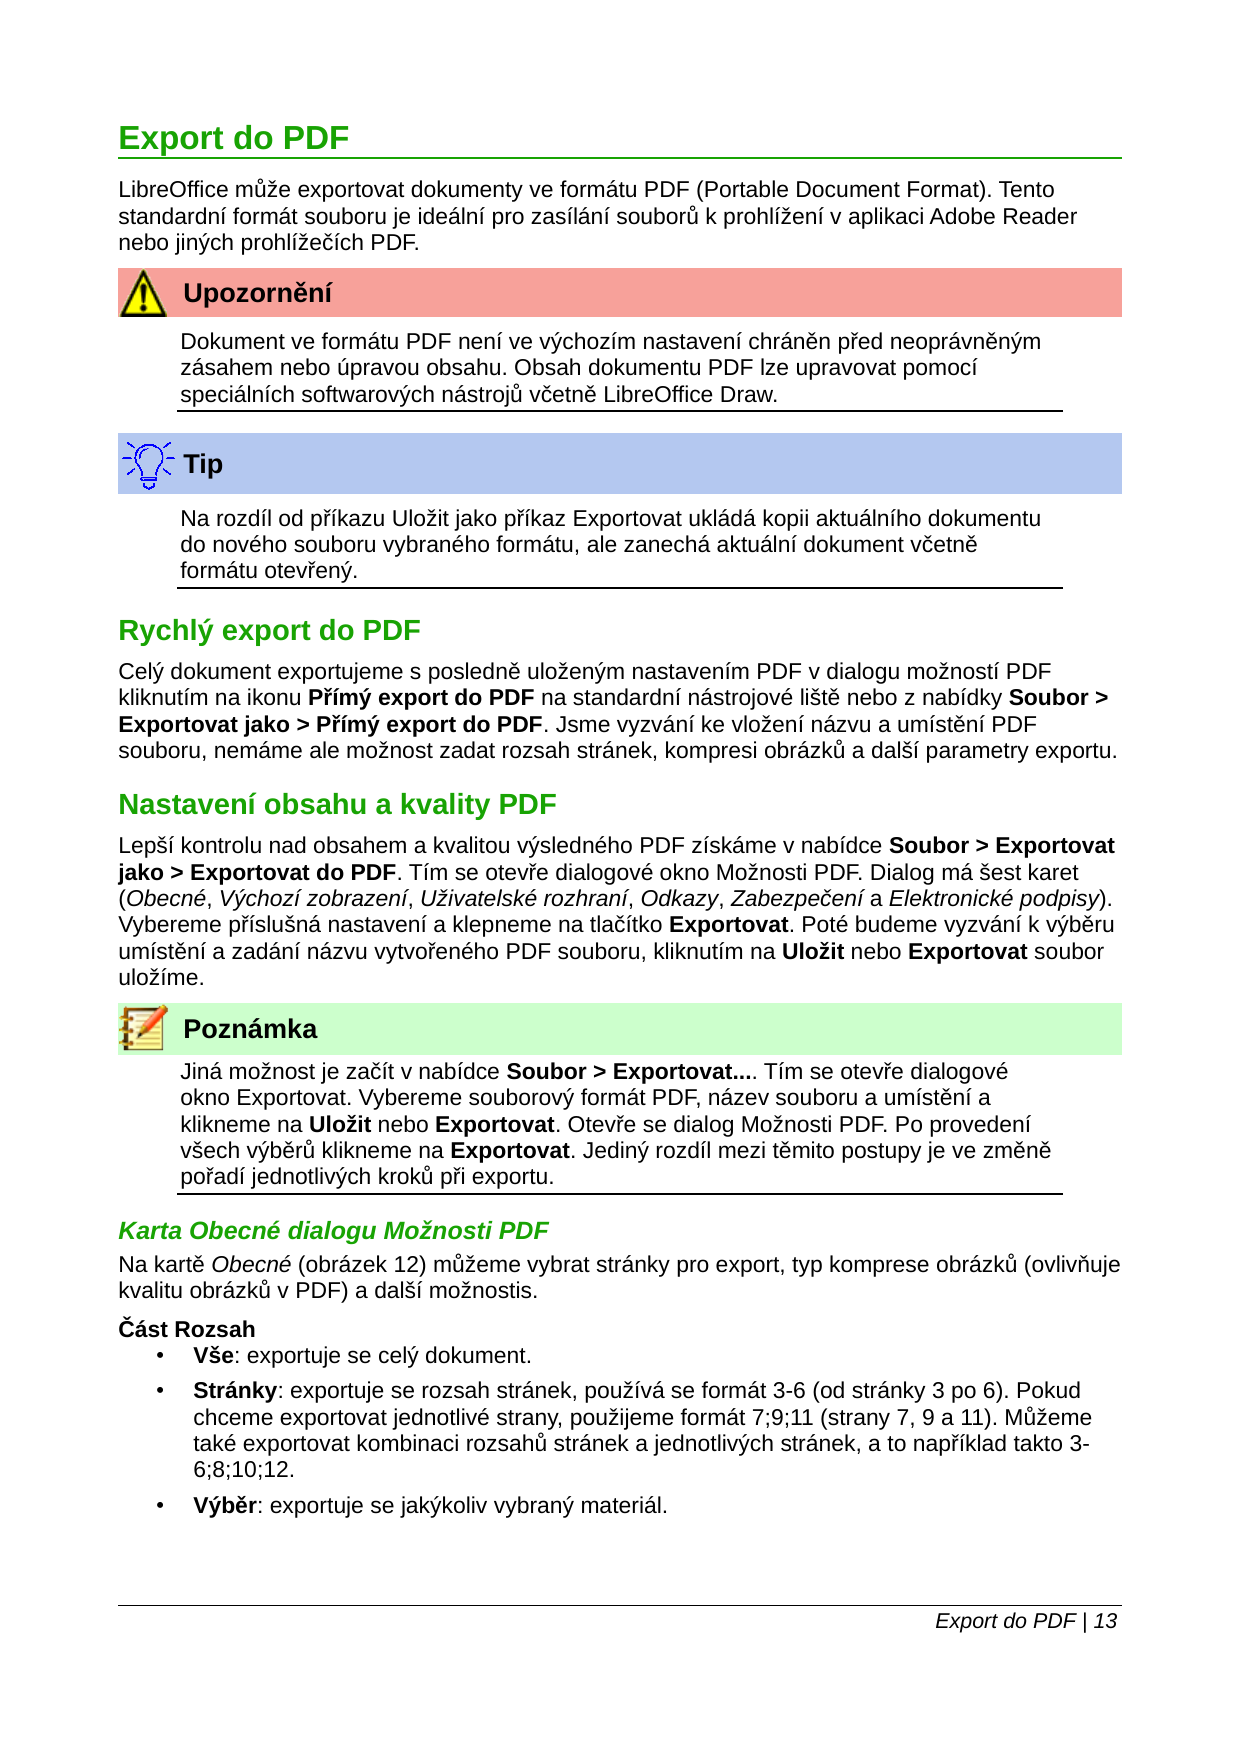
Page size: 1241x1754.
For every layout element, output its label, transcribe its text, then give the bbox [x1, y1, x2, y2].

text Jiná možnost je začít v nabídce Soubor > Exportovat.... Tím se otevře dialogové okno Exportovat. Vybereme souborový formát PDF, název souboru a umístění a klikneme na Uložit nebo Exportovat. Otevře se dialog Možnosti PDF. Po provedení všech výběrů klikneme na Exportovat. Jediný rozdíl mezi těmito postupy je ve změně pořadí jednotlivých kroků při exportu. [177, 1055, 1063, 1193]
subtitle Rychlý export do PDF [118, 612, 1122, 646]
picture [119, 1003, 170, 1054]
subtitle Tip [118, 433, 1122, 494]
text LibreOffice může exportovat dokumenty ve formátu PDF (Portable Document Format). Tento standardní formát souboru je ideální pro zasílání souborů k prohlížení v aplikaci Adobe Reader nebo jiných prohlížečích PDF. [118, 176, 1122, 255]
picture [119, 434, 179, 494]
text Část Rozsah [118, 1316, 1122, 1342]
text Na kartě Obecné (obrázek 12) můžeme vybrat stránky pro export, typ komprese obrázků (ovlivňuje kvalitu obrázků v PDF) a další možnostis. [118, 1251, 1122, 1303]
text Dokument ve formátu PDF není ve výchozím nastavení chráněn před neoprávněným zásahem nebo úpravou obsahu. Obsah dokumentu PDF lze upravovat pomocí speciálních softwarových nástrojů včetně LibreOffice Draw. [177, 325, 1063, 410]
text Celý dokument exportujeme s posledně uloženým nastavením PDF v dialogu možností PDF kliknutím na ikonu Přímý export do PDF na standardní nástrojové liště nebo z nabídky Soubor > Exportovat jako > Přímý export do PDF. Jsme vyzvání ke vložení názvu a umístění PDF souboru, nemáme ale možnost zadat rozsah stránek, kompresi obrázků a další parametry exportu. [118, 658, 1122, 763]
subtitle Nastavení obsahu a kvality PDF [118, 787, 1122, 820]
subtitle Poznámka [118, 1003, 1122, 1055]
subtitle Upozornění [167, 268, 1122, 317]
list Stránky: exportuje se rozsah stránek, používá se formát 3-6 (od stránky 3 po 6). Pokud chceme exportovat jednotlivé strany, použijeme formát 7;9;11 (strany 7, 9 a 11). Můžeme také exportovat kombinaci rozsahů stránek a jednotlivých stránek, a to například takto 3-6;8;10;12. [156, 1377, 1122, 1483]
picture [119, 268, 167, 317]
text Lepší kontrolu nad obsahem a kvalitou výsledného PDF získáme v nabídce Soubor > Exportovat jako > Exportovat do PDF. Tím se otevře dialogové okno Možnosti PDF. Dialog má šest karet (Obecné, Výchozí zobrazení, Uživatelské rozhraní, Odkazy, Zabezpečení a Elektronické podpisy). Vybereme příslušná nastavení a klepneme na tlačítko Exportovat. Poté budeme vyzvání k výběru umístění a zadání názvu vytvořeného PDF souboru, kliknutím na Uložit nebo Exportovat soubor uložíme. [118, 832, 1122, 990]
subtitle Karta Obecné dialogu Možnosti PDF [118, 1216, 1122, 1244]
list Výběr: exportuje se jakýkoliv vybraný materiál. [156, 1492, 1122, 1518]
list Vše: exportuje se celý dokument. [156, 1342, 1122, 1368]
text Na rozdíl od příkazu Uložit jako příkaz Exportovat ukládá kopii aktuálního dokumentu do nového souboru vybraného formátu, ale zanechá aktuální dokument včetně formátu otevřený. [177, 502, 1063, 587]
subtitle Export do PDF [118, 118, 1122, 157]
